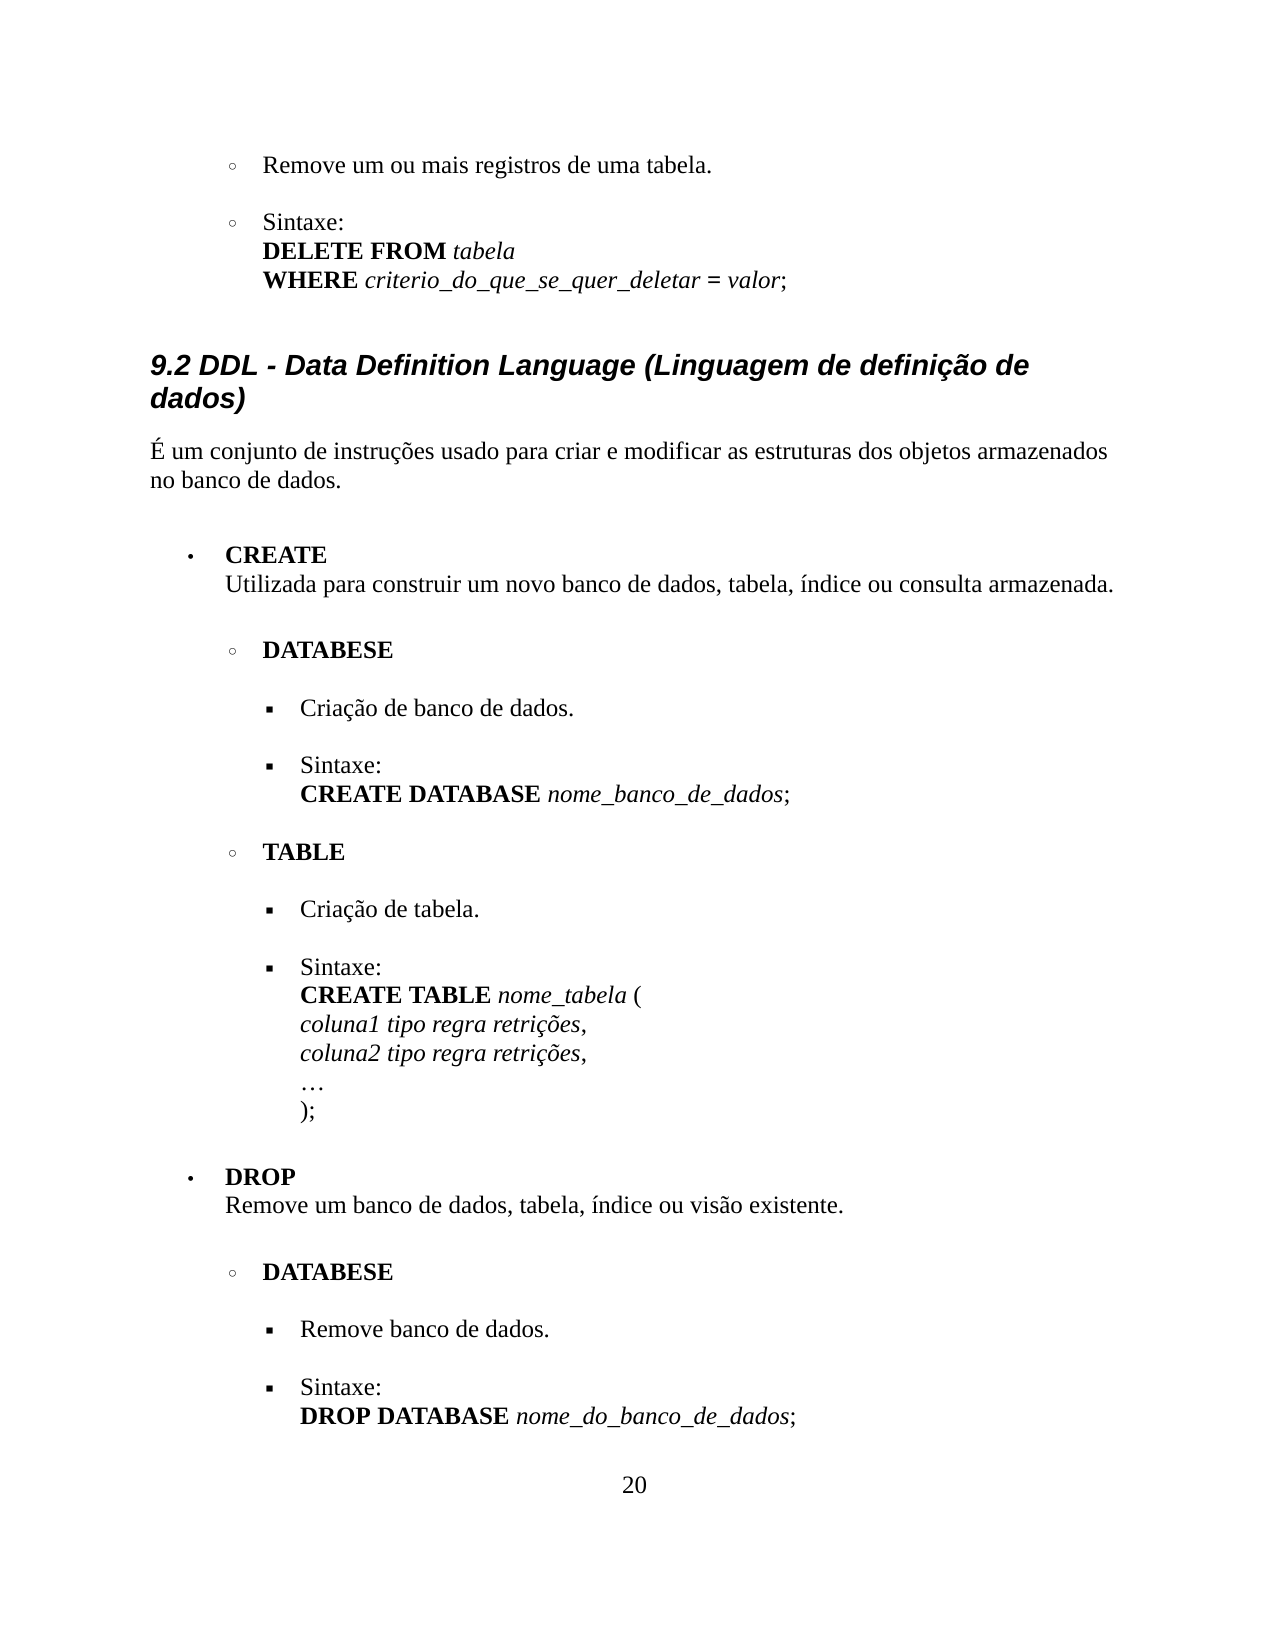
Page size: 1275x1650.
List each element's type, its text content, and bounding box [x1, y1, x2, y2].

list DROP Remove um banco de dados, tabela, índice ou visão existente. [187, 1162, 1125, 1248]
list Criação de banco de dados. [262, 693, 1125, 750]
list TABLE [225, 837, 1125, 894]
list DATABESE [225, 635, 1125, 693]
list Sintaxe: DROP DATABASE nome_do_banco_de_dados; [262, 1372, 1125, 1429]
text É um conjunto de instruções usado para criar e modificar as estruturas dos objetos armazenados no banco de dados. [150, 436, 1125, 522]
list Sintaxe: CREATE DATABASE nome_banco_de_dados; [262, 750, 1125, 837]
list Remove um ou mais registros de uma tabela. [225, 150, 1125, 207]
list CREATE Utilizada para construir um novo banco de dados, tabela, índice ou consulta armazenada. [187, 540, 1125, 626]
subtitle 9.2 DDL - Data Definition Language (Linguagem de definição de dados) [150, 347, 1125, 414]
list Remove banco de dados. [262, 1314, 1125, 1372]
list Criação de tabela. [262, 894, 1125, 952]
list Sintaxe: DELETE FROM tabela WHERE criterio_do_que_se_quer_deletar = valor; [225, 207, 1125, 322]
list DATABESE [225, 1257, 1125, 1314]
list Sintaxe: CREATE TABLE nome_tabela ( coluna1 tipo regra retrições, coluna2 tipo regra retrições, … ); [262, 952, 1125, 1153]
